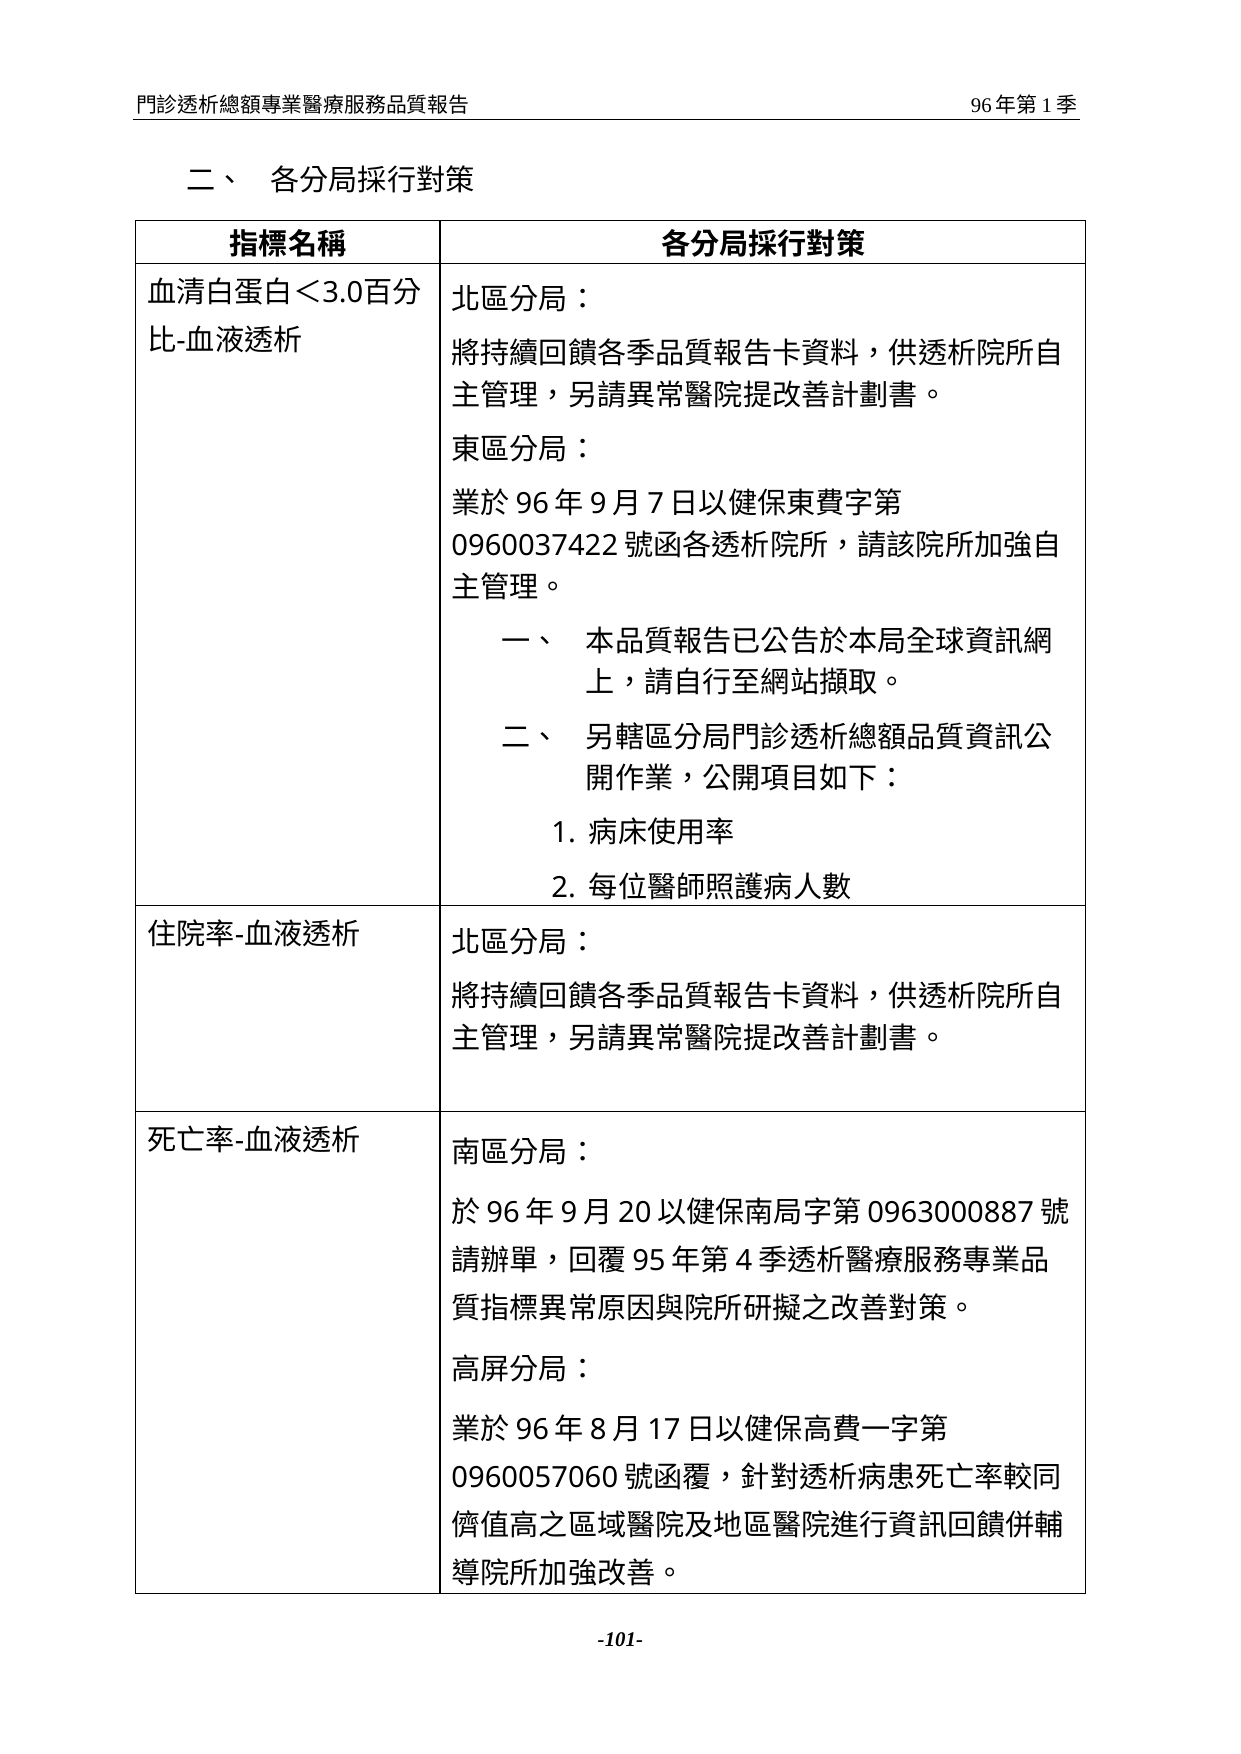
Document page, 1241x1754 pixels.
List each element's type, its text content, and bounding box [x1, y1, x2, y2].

list 各分局採行對策 [186, 156, 1104, 199]
table_cell 住院率-血液透析 [136, 906, 439, 1111]
table_cell 死亡率-血液透析 [136, 1112, 439, 1593]
table_cell 北區分局： 將持續回饋各季品質報告卡資料，供透析院所自主管理，另請異常醫院提改善計劃書。 [441, 906, 1085, 1111]
table_header 指標名稱 [136, 221, 439, 263]
table_header 各分局採行對策 [441, 221, 1085, 263]
table_cell 南區分局： 於96年9月20以健保南局字第0963000887號請辦單，回覆95年第4季透析醫療服務專業品質指標異常原因與院所研擬之改善對策。 高屏分局： 業於96年8月17日以健保高費一字第0960057060號函覆，針對透析病患死亡率較同儕值高之區域醫院及地區醫院進行資訊回饋併輔導院所加強改善。 [441, 1112, 1085, 1593]
table_cell 北區分局： 將持續回饋各季品質報告卡資料，供透析院所自主管理，另請異常醫院提改善計劃書。 東區分局： 業於96年9月7日以健保東費字第0960037422號函各透析院所，請該院所加強自主管理。 本品質報告已公告於本局全球資訊網上，請自行至網站擷取。 另轄區分局門診透析總額品質資訊公開作業，公開項目如下： 病床使用率 每位醫師照護病人數 [441, 264, 1085, 905]
table_cell 血清白蛋白＜3.0百分比-血液透析 [136, 264, 439, 905]
